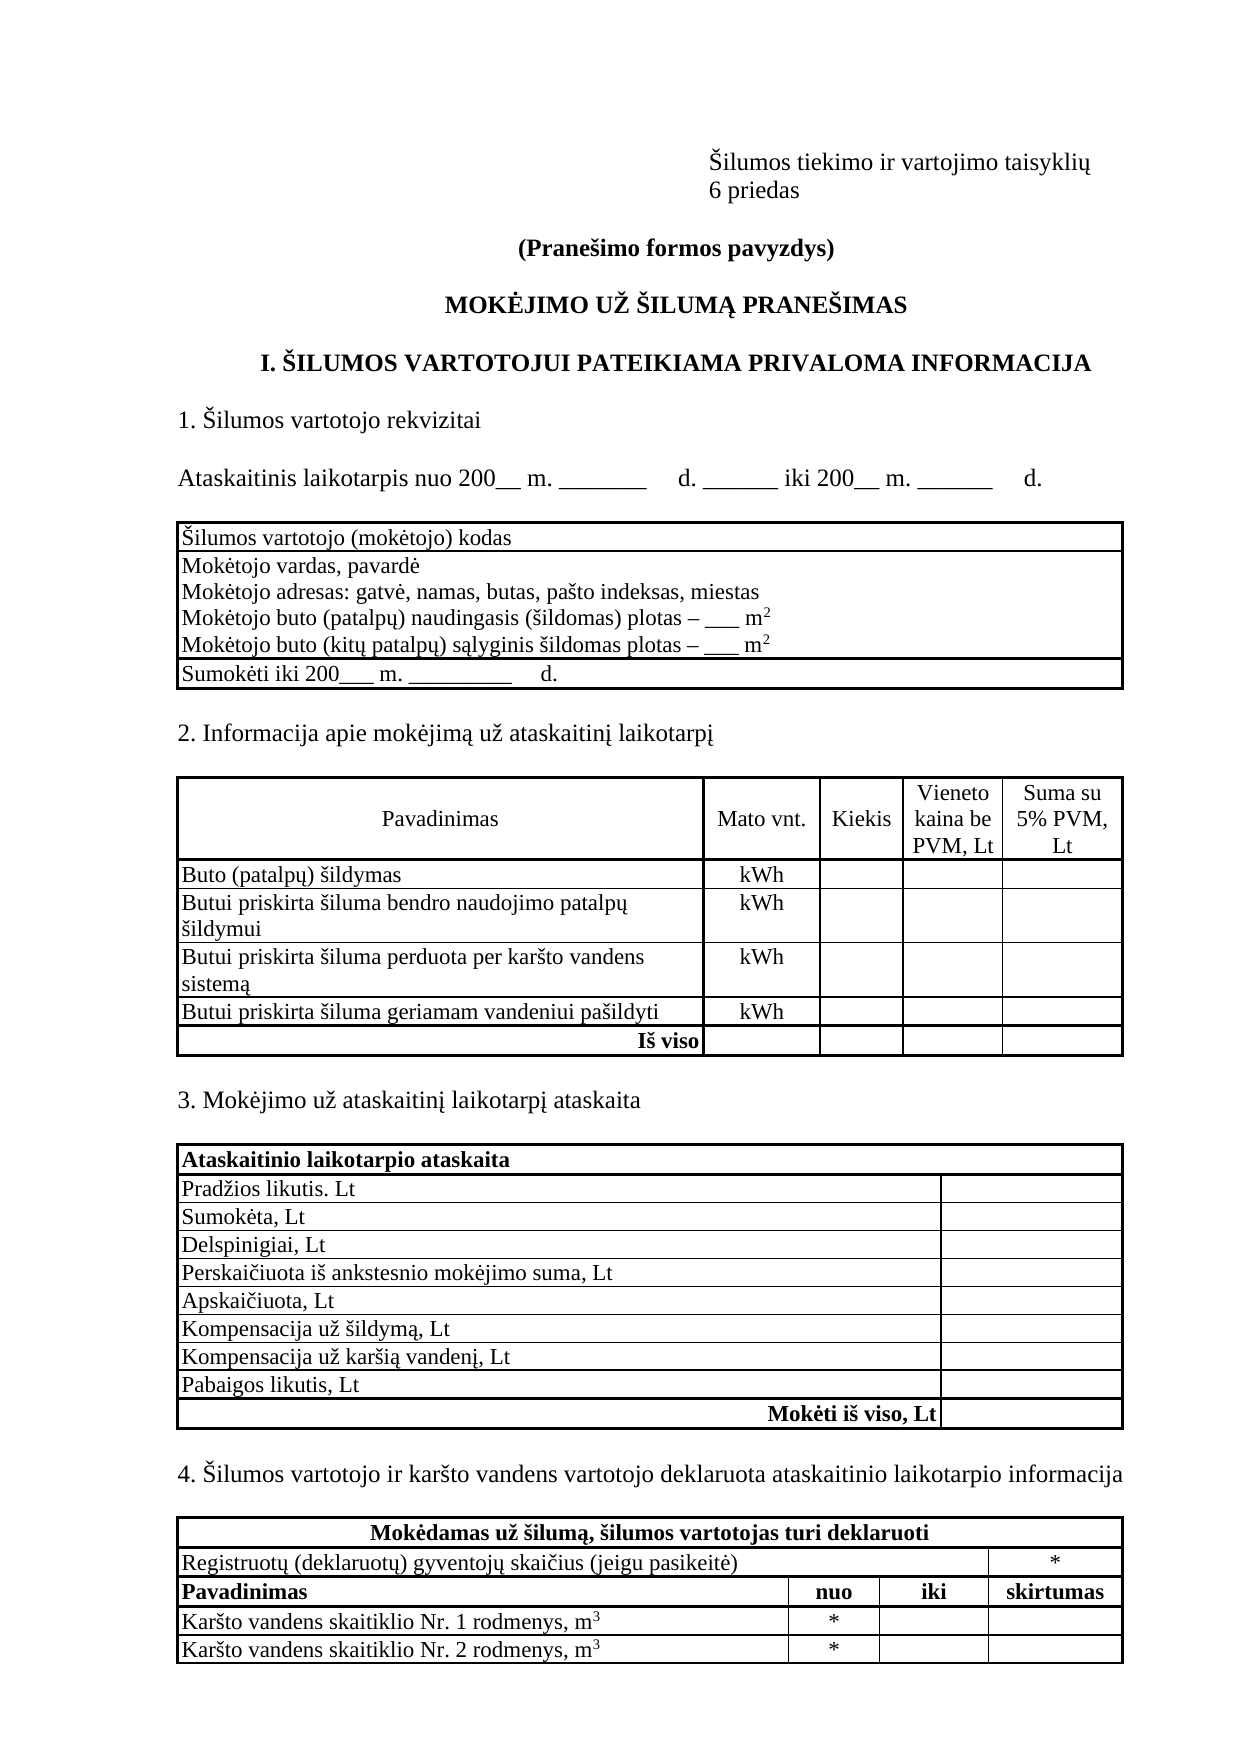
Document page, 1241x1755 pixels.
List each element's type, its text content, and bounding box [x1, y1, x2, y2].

text MOKĖJIMO UŽ ŠILUMĄ PRANEŠIMAS [177, 291, 1181, 319]
table_cell skirtumas [989, 1578, 1121, 1604]
table_cell Perskaičiuota iš ankstesnio mokėjimo suma, Lt [179, 1259, 940, 1286]
table_cell Kompensacija už karšią vandenį, Lt [179, 1343, 940, 1369]
table_cell [942, 1176, 1121, 1202]
table_cell Sumokėta, Lt [179, 1203, 940, 1230]
table_cell Delspinigiai, Lt [179, 1231, 940, 1258]
table_cell Pabaigos likutis, Lt [179, 1371, 940, 1397]
table_cell [1003, 889, 1121, 942]
table_cell [904, 889, 1002, 942]
table_header Suma su 5% PVM, Lt [1003, 779, 1121, 858]
text 4. Šilumos vartotojo ir karšto vandens vartotojo deklaruota ataskaitinio laikotarpio informacija [177, 1459, 1181, 1487]
table_cell Mokėtojo buto (kitų patalpų) sąlyginis šildomas plotas – ___ m2 [179, 631, 1121, 657]
table_cell [942, 1231, 1121, 1258]
table_cell Apskaičiuota, Lt [179, 1287, 940, 1313]
table_cell Kompensacija už šildymą, Lt [179, 1315, 940, 1341]
table_cell [942, 1400, 1121, 1427]
table_cell [942, 1259, 1121, 1286]
table_cell * [789, 1636, 879, 1662]
table_cell [904, 861, 1002, 888]
table_cell [989, 1608, 1121, 1634]
table_cell [989, 1636, 1121, 1662]
table_header Ataskaitinio laikotarpio ataskaita [179, 1146, 1121, 1172]
table_cell [904, 943, 1002, 996]
text 3. Mokėjimo už ataskaitinį laikotarpį ataskaita [177, 1085, 1181, 1114]
table_cell [821, 943, 902, 996]
table_cell nuo [789, 1578, 879, 1604]
text 6 priedas [177, 176, 1181, 204]
text I. ŠILUMOS VARTOTOJUI PATEIKIAMA PRIVALOMA INFORMACIJA [177, 348, 1181, 377]
table_cell kWh [705, 861, 819, 888]
table_cell Butui priskirta šiluma perduota per karšto vandens sistemą [179, 943, 702, 996]
table_cell * [989, 1549, 1121, 1575]
table_cell kWh [705, 998, 819, 1024]
table_header Mato vnt. [705, 779, 819, 858]
table_cell Karšto vandens skaitiklio Nr. 2 rodmenys, m3 [179, 1636, 788, 1662]
table_cell Karšto vandens skaitiklio Nr. 1 rodmenys, m3 [179, 1608, 788, 1634]
table_cell [942, 1371, 1121, 1397]
table_cell [942, 1315, 1121, 1341]
table_cell Mokėtojo buto (patalpų) naudingasis (šildomas) plotas – ___ m2 [179, 604, 1121, 631]
text Šilumos tiekimo ir vartojimo taisyklių [177, 147, 1181, 176]
text Ataskaitinis laikotarpis nuo 200__ m. _______ d. ______ iki 200__ m. ______ d. [177, 463, 1181, 492]
table_cell Iš viso [179, 1027, 702, 1053]
table_cell [1003, 998, 1121, 1024]
table_cell [942, 1343, 1121, 1369]
table_cell [1003, 943, 1121, 996]
table_cell [942, 1287, 1121, 1313]
table_header Šilumos vartotojo (mokėtojo) kodas [179, 524, 1121, 550]
table_header Pavadinimas [179, 779, 702, 858]
table_cell [904, 1027, 1002, 1053]
table_cell [821, 889, 902, 942]
table_cell Pavadinimas [179, 1578, 788, 1604]
table_cell Butui priskirta šiluma geriamam vandeniui pašildyti [179, 998, 702, 1024]
table_header Mokėdamas už šilumą, šilumos vartotojas turi deklaruoti [179, 1519, 1121, 1546]
table_cell iki [880, 1578, 988, 1604]
table_cell [880, 1636, 988, 1662]
table_cell [1003, 861, 1121, 888]
table_header Kiekis [821, 779, 902, 858]
table_cell Buto (patalpų) šildymas [179, 861, 702, 888]
table_cell Sumokėti iki 200___ m. _________ d. [179, 660, 1121, 687]
table_cell [880, 1608, 988, 1634]
table_cell [821, 998, 902, 1024]
table_cell [942, 1203, 1121, 1230]
text (Pranešimo formos pavyzdys) [177, 233, 1181, 262]
table_cell [904, 998, 1002, 1024]
text 2. Informacija apie mokėjimą už ataskaitinį laikotarpį [177, 718, 1181, 747]
table_cell kWh [705, 943, 819, 996]
table_cell Mokėti iš viso, Lt [179, 1400, 940, 1427]
table_cell [1003, 1027, 1121, 1053]
text 1. Šilumos vartotojo rekvizitai [177, 406, 1181, 434]
table_cell Pradžios likutis. Lt [179, 1176, 940, 1202]
table_cell Butui priskirta šiluma bendro naudojimo patalpų šildymui [179, 889, 702, 942]
table_cell kWh [705, 889, 819, 942]
table_cell [821, 861, 902, 888]
table_cell Registruotų (deklaruotų) gyventojų skaičius (jeigu pasikeitė) [179, 1549, 988, 1575]
table_cell [821, 1027, 902, 1053]
table_cell Mokėtojo adresas: gatvė, namas, butas, pašto indeksas, miestas [179, 578, 1121, 604]
table_cell * [789, 1608, 879, 1634]
table_cell Mokėtojo vardas, pavardė [179, 552, 1121, 578]
table_header Vieneto kaina be PVM, Lt [904, 779, 1002, 858]
table_cell [705, 1027, 819, 1053]
